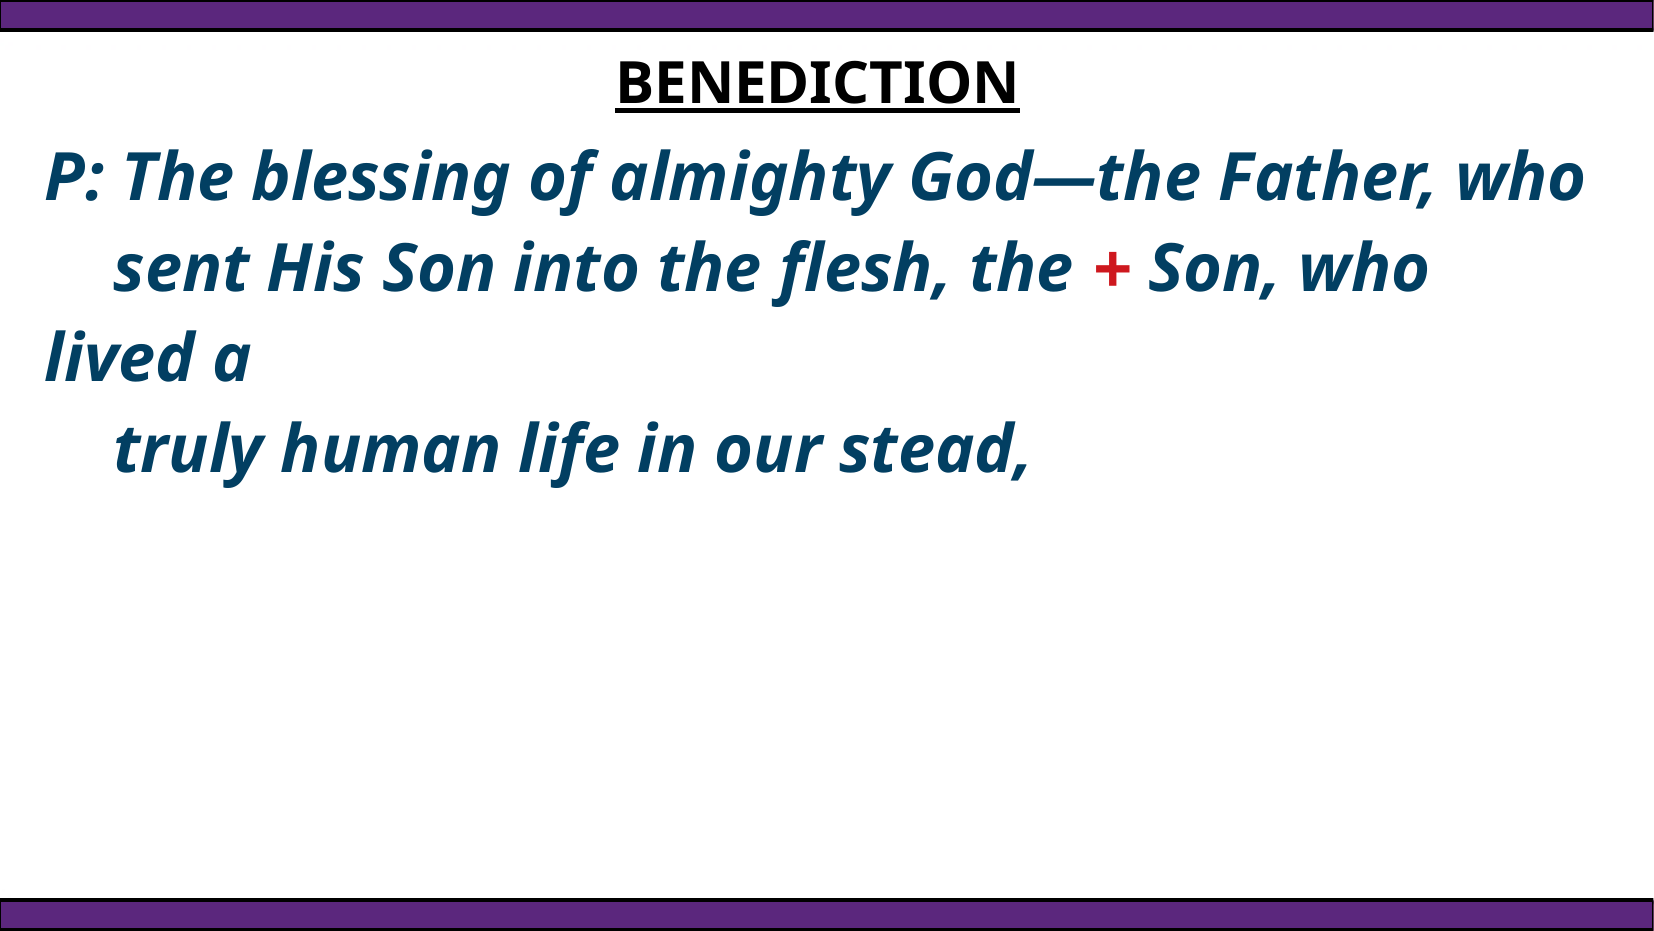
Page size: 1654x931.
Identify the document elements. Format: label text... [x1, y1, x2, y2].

text_box BENEDICTION P: The blessing of almighty God—the Father, who sent His Son into the flesh, the + Son, who lived a truly human life in our stead, [30, 34, 1606, 401]
text_box [0, 900, 1654, 931]
picture [0, 31, 1654, 900]
text_box [0, 0, 1654, 31]
